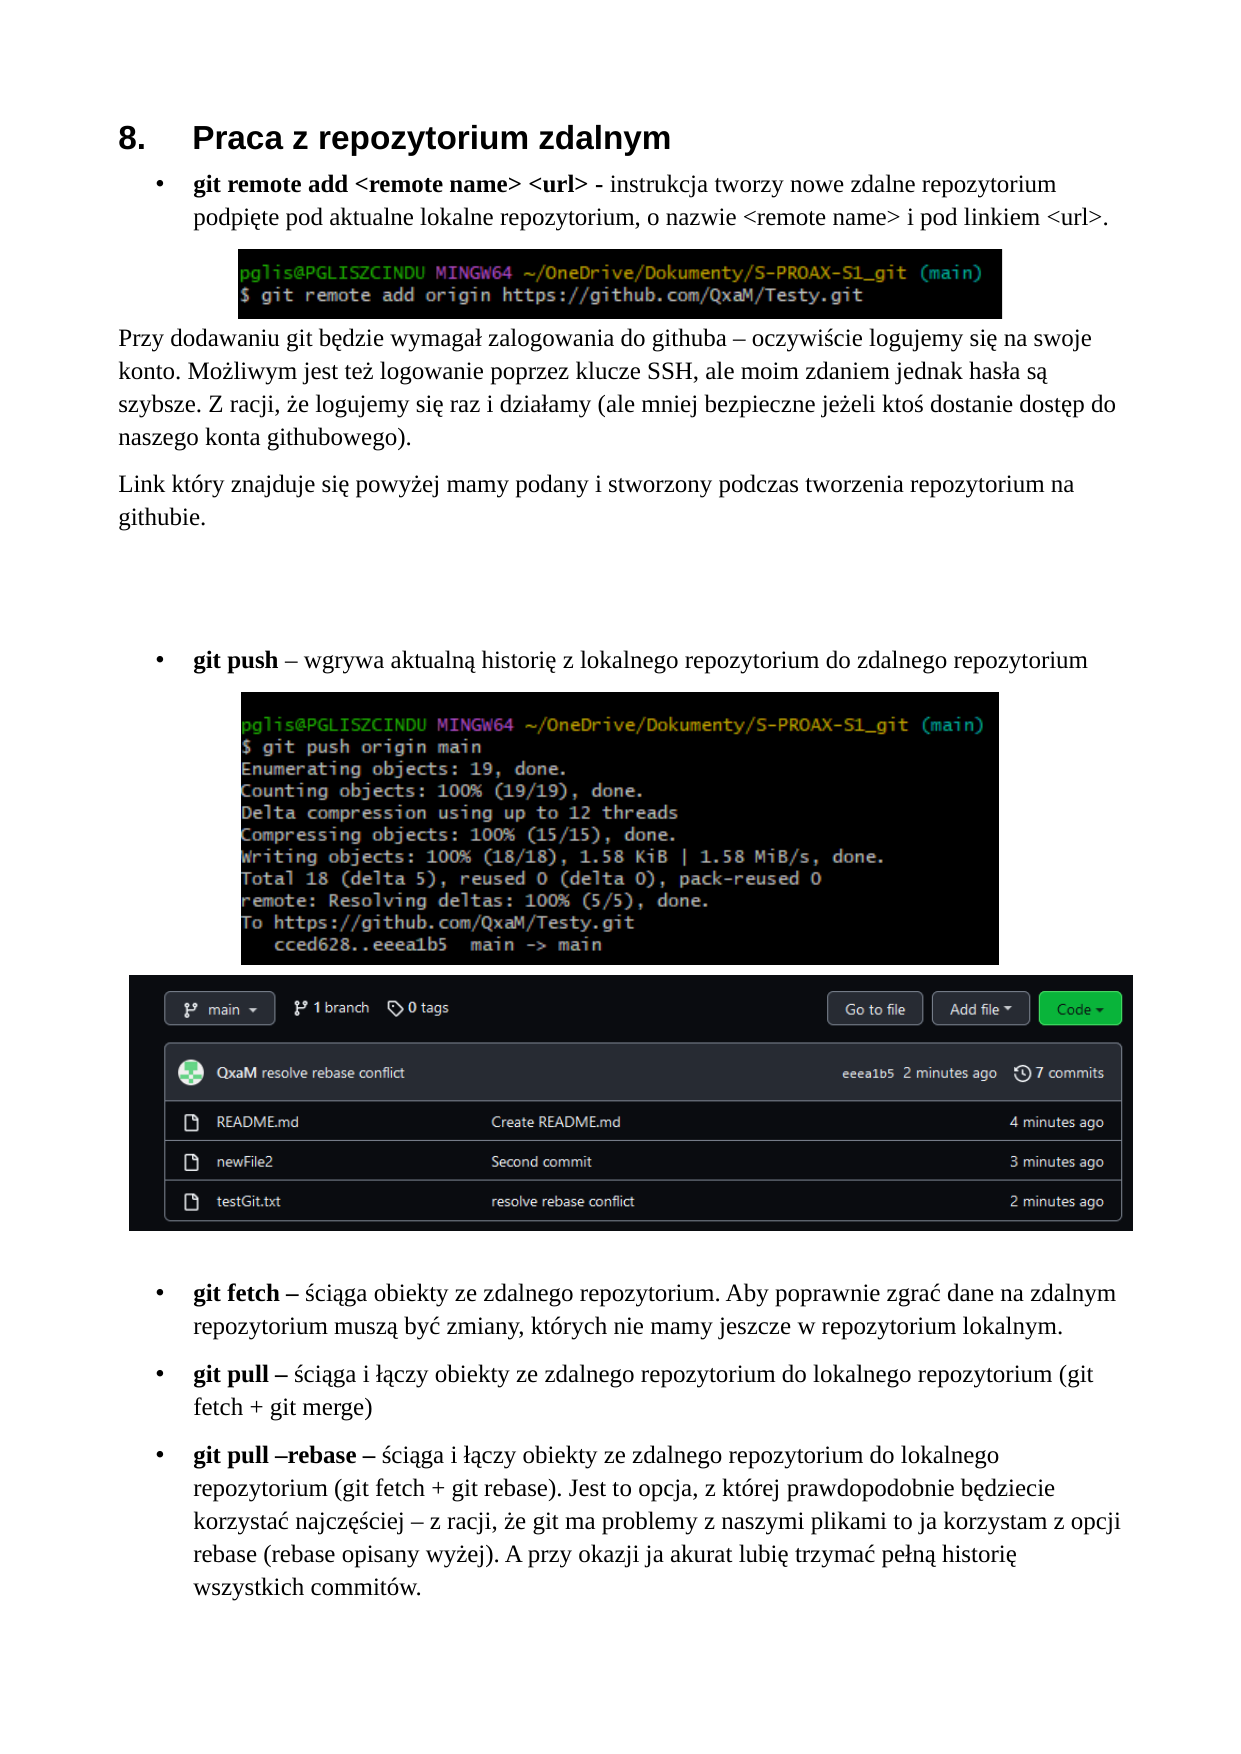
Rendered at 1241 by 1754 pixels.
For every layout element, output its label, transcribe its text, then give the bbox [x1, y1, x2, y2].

list git pull –rebase – ściąga i łączy obiekty ze zdalnego repozytorium do lokalnego repozytorium (git fetch + git rebase). Jest to opcja, z której prawdopodobnie będziecie korzystać najczęściej – z racji, że git ma problemy z naszymi plikami to ja korzystam z opcji rebase (rebase opisany wyżej). A przy okazji ja akurat lubię trzymać pełną historię wszystkich commitów. [156, 1440, 1122, 1601]
picture [238, 249, 1003, 319]
subtitle Praca z repozytorium zdalnym [118, 118, 1122, 157]
list git pull – ściąga i łączy obiekty ze zdalnego repozytorium do lokalnego repozytorium (git fetch + git merge) [156, 1359, 1122, 1421]
picture [241, 692, 999, 965]
list git push – wgrywa aktualną historię z lokalnego repozytorium do zdalnego repozytorium [156, 645, 1122, 674]
list git remote add <remote name> <url> - instrukcja tworzy nowe zdalne repozytorium podpięte pod aktualne lokalne repozytorium, o nazwie <remote name> i pod linkiem <url>. [156, 169, 1122, 231]
text Przy dodawaniu git będzie wymagał zalogowania do githuba – oczywiście logujemy się na swoje konto. Możliwym jest też logowanie poprzez klucze SSH, ale moim zdaniem jednak hasła są szybsze. Z racji, że logujemy się raz i działamy (ale mniej bezpieczne jeżeli ktoś dostanie dostęp do naszego konta githubowego). [118, 250, 1122, 451]
list git fetch – ściąga obiekty ze zdalnego repozytorium. Aby poprawnie zgrać dane na zdalnym repozytorium muszą być zmiany, których nie mamy jeszcze w repozytorium lokalnym. [156, 1278, 1122, 1340]
text Link który znajduje się powyżej mamy podany i stworzony podczas tworzenia repozytorium na githubie. [118, 469, 1122, 531]
picture [129, 975, 1133, 1231]
